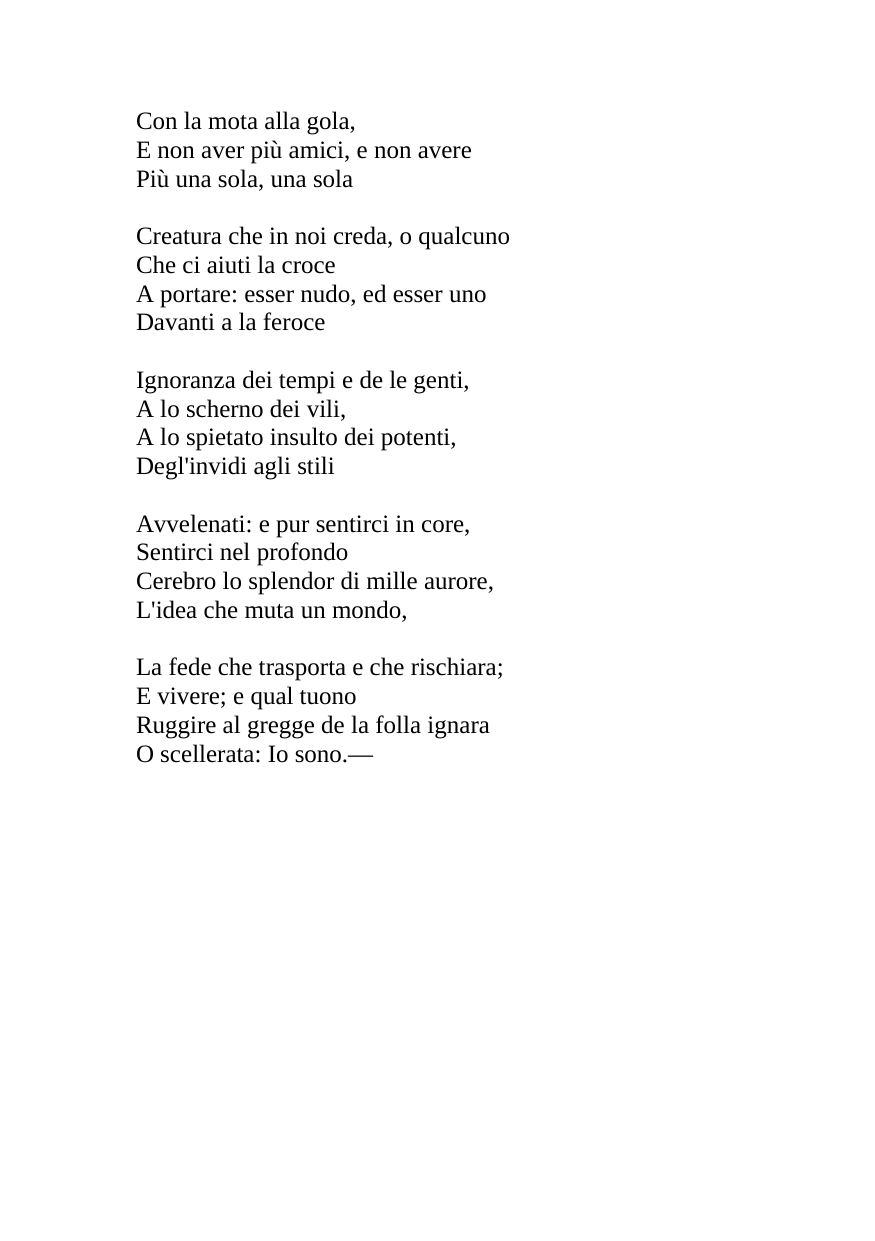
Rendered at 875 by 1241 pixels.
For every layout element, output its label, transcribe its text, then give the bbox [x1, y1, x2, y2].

text Ignoranza dei tempi e de le genti, [106, 365, 768, 394]
text Sentirci nel profondo [106, 537, 768, 566]
text Avvelenati: e pur sentirci in core, [106, 509, 768, 537]
text Davanti a la feroce [106, 307, 768, 336]
text A lo spietato insulto dei potenti, [106, 422, 768, 451]
text Cerebro lo splendor di mille aurore, [106, 566, 768, 595]
text Degl'invidi agli stili [106, 451, 768, 480]
text E vivere; e qual tuono [106, 681, 768, 710]
text Con la mota alla gola, [106, 106, 768, 135]
text O scellerata: Io sono.— [106, 739, 768, 767]
text Creatura che in noi creda, o qualcuno [106, 221, 768, 250]
text A lo scherno dei vili, [106, 394, 768, 422]
text La fede che trasporta e che rischiara; [106, 652, 768, 681]
text Più una sola, una sola [106, 164, 768, 192]
text A portare: esser nudo, ed esser uno [106, 279, 768, 307]
text Ruggire al gregge de la folla ignara [106, 710, 768, 739]
text L'idea che muta un mondo, [106, 595, 768, 624]
text Che ci aiuti la croce [106, 250, 768, 279]
text E non aver più amici, e non avere [106, 135, 768, 164]
